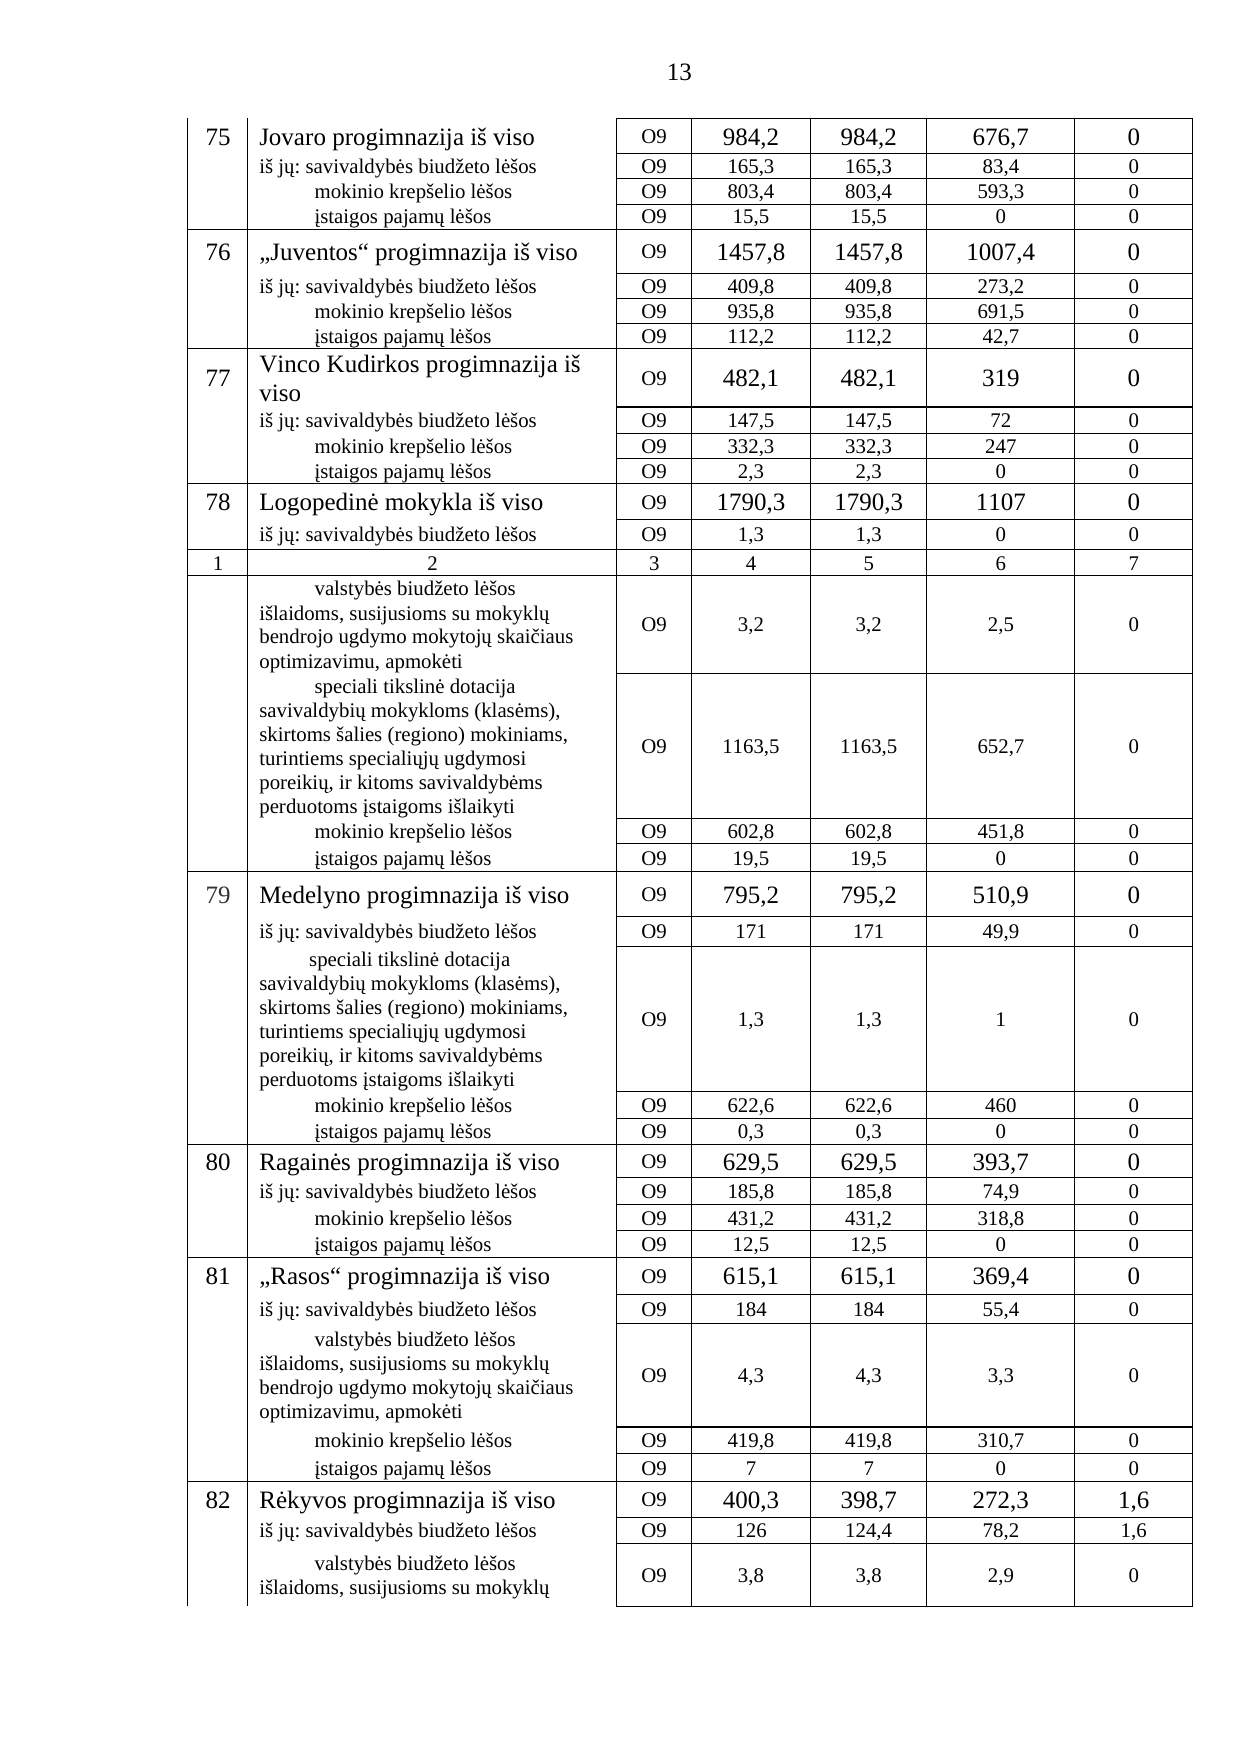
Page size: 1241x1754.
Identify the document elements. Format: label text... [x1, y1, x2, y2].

table_cell O9 [617, 274, 691, 298]
table_cell 393,7 [927, 1145, 1074, 1177]
table_cell 629,5 [811, 1145, 926, 1177]
table_cell [188, 204, 247, 228]
table_cell 12,5 [692, 1231, 810, 1257]
table_cell 803,4 [692, 179, 810, 203]
table_cell 0 [1075, 205, 1192, 228]
table_cell 0 [927, 1454, 1074, 1481]
table_cell 184 [692, 1295, 810, 1323]
table_cell 1790,3 [811, 484, 926, 519]
table_cell įstaigos pajamų lėšos [248, 1230, 616, 1257]
table_cell [188, 1294, 247, 1323]
table_cell 431,2 [811, 1205, 926, 1230]
table_cell O9 [617, 947, 691, 1091]
table_cell 1,3 [811, 947, 926, 1091]
table_cell 76 [188, 230, 247, 273]
table_cell O9 [617, 576, 691, 673]
table_cell 185,8 [811, 1178, 926, 1204]
table_cell O9 [617, 459, 691, 483]
table_cell 171 [692, 917, 810, 946]
table_cell įstaigos pajamų lėšos [248, 204, 616, 228]
table_cell 7 [811, 1454, 926, 1481]
table_cell O9 [617, 1231, 691, 1257]
table_cell mokinio krepšelio lėšos [248, 433, 616, 458]
table_cell mokinio krepšelio lėšos [248, 298, 616, 323]
table_cell 676,7 [927, 119, 1074, 153]
table_cell [188, 1517, 247, 1543]
table_cell 0 [1075, 119, 1192, 153]
table_cell 0 [927, 205, 1074, 228]
table_cell O9 [617, 1518, 691, 1543]
table_cell Medelyno progimnazija iš viso [248, 872, 616, 916]
table_cell 1 [927, 947, 1074, 1091]
table_cell O9 [617, 324, 691, 348]
table_cell 49,9 [927, 917, 1074, 946]
table_cell 482,1 [692, 349, 810, 406]
table_cell mokinio krepšelio lėšos [248, 1091, 616, 1118]
table_cell 319 [927, 349, 1074, 406]
table_cell [188, 1091, 247, 1118]
table_cell 0 [1075, 844, 1192, 871]
table_cell 1790,3 [692, 484, 810, 519]
table_cell speciali tikslinė dotacija savivaldybių mokykloms (klasėms), skirtoms šalies (regiono) mokiniams, turintiems specialiųjų ugdymosi poreikių, ir kitoms savivaldybėms perduotoms įstaigoms išlaikyti [248, 673, 616, 818]
table_cell [188, 458, 247, 483]
table_cell O9 [617, 154, 691, 178]
table_cell speciali tikslinė dotacija savivaldybių mokykloms (klasėms), skirtoms šalies (regiono) mokiniams, turintiems specialiųjų ugdymosi poreikių, ir kitoms savivaldybėms perduotoms įstaigoms išlaikyti [248, 946, 616, 1091]
table_cell valstybės biudžeto lėšos išlaidoms, susijusioms su mokyklų [248, 1543, 616, 1606]
table_cell 273,2 [927, 274, 1074, 298]
table_cell Ragainės progimnazija iš viso [248, 1145, 616, 1177]
table_cell 451,8 [927, 819, 1074, 843]
table_cell O9 [617, 819, 691, 843]
table_cell 4,3 [692, 1324, 810, 1426]
table_cell O9 [617, 1482, 691, 1517]
table_cell 0 [1075, 1205, 1192, 1230]
table_cell 5 [811, 550, 926, 575]
table_cell O9 [617, 205, 691, 228]
table_cell 82 [188, 1482, 247, 1517]
table_cell 0 [1075, 819, 1192, 843]
table_cell [188, 433, 247, 458]
table_cell 0 [1075, 1324, 1192, 1426]
table_cell įstaigos pajamų lėšos [248, 1453, 616, 1481]
table_cell 935,8 [811, 299, 926, 323]
table_cell 0 [1075, 324, 1192, 348]
table_cell 55,4 [927, 1295, 1074, 1323]
table_cell O9 [617, 484, 691, 519]
table_cell 3 [617, 550, 691, 575]
table_cell 602,8 [692, 819, 810, 843]
table_cell 1,3 [692, 947, 810, 1091]
table_cell 78,2 [927, 1518, 1074, 1543]
table_cell 0 [1075, 179, 1192, 203]
table_cell [188, 273, 247, 298]
table_cell 0 [1075, 349, 1192, 406]
table_cell 510,9 [927, 872, 1074, 916]
table_cell O9 [617, 520, 691, 549]
table_cell 419,8 [692, 1428, 810, 1453]
table_cell 795,2 [692, 872, 810, 916]
table_cell 185,8 [692, 1178, 810, 1204]
table_cell O9 [617, 1544, 691, 1606]
table_cell įstaigos pajamų lėšos [248, 1118, 616, 1144]
table_cell 400,3 [692, 1482, 810, 1517]
table_cell 272,3 [927, 1482, 1074, 1517]
table_cell iš jų: savivaldybės biudžeto lėšos [248, 406, 616, 433]
table_cell [188, 916, 247, 946]
table_cell [188, 153, 247, 178]
table_cell 0 [1075, 1295, 1192, 1323]
table_cell 1007,4 [927, 230, 1074, 273]
table_cell 310,7 [927, 1428, 1074, 1453]
table_cell O9 [617, 1092, 691, 1118]
table_cell valstybės biudžeto lėšos išlaidoms, susijusioms su mokyklų bendrojo ugdymo mokytojų skaičiaus optimizavimu, apmokėti [248, 1323, 616, 1426]
table_cell [188, 1426, 247, 1453]
table_cell 795,2 [811, 872, 926, 916]
table_cell [188, 1118, 247, 1144]
table_cell 0 [1075, 917, 1192, 946]
table_cell 2 [248, 550, 616, 575]
table_cell 431,2 [692, 1205, 810, 1230]
table_cell [188, 323, 247, 348]
table_cell 622,6 [692, 1092, 810, 1118]
table_cell O9 [617, 230, 691, 273]
table_cell [188, 1543, 247, 1606]
table_cell O9 [617, 1145, 691, 1177]
table_cell 74,9 [927, 1178, 1074, 1204]
table_cell 0 [927, 1119, 1074, 1144]
table_cell [188, 1204, 247, 1230]
table_cell O9 [617, 872, 691, 916]
table_cell 3,8 [811, 1544, 926, 1606]
table_cell 1457,8 [811, 230, 926, 273]
table_cell [188, 576, 247, 673]
table_cell 79 [188, 872, 247, 916]
table_cell 332,3 [811, 434, 926, 458]
table_cell Logopedinė mokykla iš viso [248, 484, 616, 519]
table_cell 83,4 [927, 154, 1074, 178]
table_cell 0 [1075, 1092, 1192, 1118]
table_cell 2,5 [927, 576, 1074, 673]
table_cell 0 [1075, 434, 1192, 458]
table_cell 0 [1075, 1258, 1192, 1293]
table_cell 15,5 [811, 205, 926, 228]
table_cell 984,2 [692, 119, 810, 153]
table_cell 409,8 [811, 274, 926, 298]
table_cell iš jų: savivaldybės biudžeto lėšos [248, 273, 616, 298]
table_cell iš jų: savivaldybės biudžeto lėšos [248, 1294, 616, 1323]
table_cell 0 [1075, 1454, 1192, 1481]
table_cell „Rasos“ progimnazija iš viso [248, 1258, 616, 1293]
table_cell įstaigos pajamų lėšos [248, 458, 616, 483]
table_cell 19,5 [692, 844, 810, 871]
table_cell 3,2 [692, 576, 810, 673]
table_cell O9 [617, 1428, 691, 1453]
table_cell O9 [617, 434, 691, 458]
table_cell iš jų: savivaldybės biudžeto lėšos [248, 153, 616, 178]
table_cell 369,4 [927, 1258, 1074, 1293]
table_cell valstybės biudžeto lėšos išlaidoms, susijusioms su mokyklų bendrojo ugdymo mokytojų skaičiaus optimizavimu, apmokėti [248, 576, 616, 673]
table_cell 409,8 [692, 274, 810, 298]
table_cell 0 [1075, 274, 1192, 298]
table_cell [188, 519, 247, 549]
table_cell 460 [927, 1092, 1074, 1118]
table_cell iš jų: savivaldybės biudžeto lėšos [248, 1517, 616, 1543]
table_cell 19,5 [811, 844, 926, 871]
table_cell 935,8 [692, 299, 810, 323]
table_cell iš jų: savivaldybės biudžeto lėšos [248, 1177, 616, 1204]
table_cell 0 [1075, 408, 1192, 433]
table_cell Jovaro progimnazija iš viso [248, 118, 616, 153]
table_cell iš jų: savivaldybės biudžeto lėšos [248, 916, 616, 946]
table_cell 602,8 [811, 819, 926, 843]
table_cell [188, 673, 247, 818]
table_cell O9 [617, 1324, 691, 1426]
table_cell 15,5 [692, 205, 810, 228]
table_cell [188, 946, 247, 1091]
table_cell 0 [1075, 520, 1192, 549]
table_cell 629,5 [692, 1145, 810, 1177]
table_cell 112,2 [692, 324, 810, 348]
table_cell 0 [927, 1231, 1074, 1257]
table_cell [188, 843, 247, 871]
table_cell 78 [188, 484, 247, 519]
table_cell 112,2 [811, 324, 926, 348]
table_cell 1,6 [1075, 1518, 1192, 1543]
table_cell [188, 1453, 247, 1481]
table_cell mokinio krepšelio lėšos [248, 1426, 616, 1453]
table_cell 0 [1075, 299, 1192, 323]
table_cell 6 [927, 550, 1074, 575]
table_cell 1163,5 [811, 674, 926, 818]
table_cell mokinio krepšelio lėšos [248, 178, 616, 203]
table_cell 984,2 [811, 119, 926, 153]
table_cell O9 [617, 1258, 691, 1293]
table_cell 0 [1075, 230, 1192, 273]
table_cell iš jų: savivaldybės biudžeto lėšos [248, 519, 616, 549]
table_cell 165,3 [811, 154, 926, 178]
table_cell 0 [1075, 154, 1192, 178]
table_cell 42,7 [927, 324, 1074, 348]
table_cell 0,3 [811, 1119, 926, 1144]
table_cell 247 [927, 434, 1074, 458]
table_cell 81 [188, 1258, 247, 1293]
table_cell 593,3 [927, 179, 1074, 203]
table_cell 184 [811, 1295, 926, 1323]
table_cell 398,7 [811, 1482, 926, 1517]
table_cell 0 [1075, 1119, 1192, 1144]
table_cell 0 [1075, 1544, 1192, 1606]
table_cell 7 [1075, 550, 1192, 575]
table_cell [188, 1230, 247, 1257]
table_cell O9 [617, 1454, 691, 1481]
table_cell 419,8 [811, 1428, 926, 1453]
table_cell 3,2 [811, 576, 926, 673]
table_cell 3,3 [927, 1324, 1074, 1426]
table_cell O9 [617, 917, 691, 946]
table_cell 0,3 [692, 1119, 810, 1144]
table_cell [188, 1323, 247, 1426]
table_cell O9 [617, 179, 691, 203]
table_cell [188, 818, 247, 843]
table_cell [188, 406, 247, 433]
table_cell [188, 178, 247, 203]
table_cell O9 [617, 349, 691, 406]
table_cell 1,3 [692, 520, 810, 549]
table_cell Rėkyvos progimnazija iš viso [248, 1482, 616, 1517]
table_cell O9 [617, 1119, 691, 1144]
table_cell 1,3 [811, 520, 926, 549]
table_cell 0 [1075, 872, 1192, 916]
table_cell 332,3 [692, 434, 810, 458]
table_cell 124,4 [811, 1518, 926, 1543]
table_cell O9 [617, 1205, 691, 1230]
table_cell 0 [1075, 947, 1192, 1091]
table_cell 2,3 [811, 459, 926, 483]
table_cell mokinio krepšelio lėšos [248, 1204, 616, 1230]
table_cell 482,1 [811, 349, 926, 406]
table_cell 0 [1075, 1178, 1192, 1204]
table_cell 75 [188, 118, 247, 153]
table_cell 0 [1075, 1145, 1192, 1177]
table_cell 12,5 [811, 1231, 926, 1257]
table_cell [188, 1177, 247, 1204]
table_cell 126 [692, 1518, 810, 1543]
table_cell 691,5 [927, 299, 1074, 323]
table_cell 4,3 [811, 1324, 926, 1426]
table_cell 0 [927, 520, 1074, 549]
table_cell O9 [617, 1295, 691, 1323]
table_cell 147,5 [811, 408, 926, 433]
table_cell 615,1 [692, 1258, 810, 1293]
table_cell 803,4 [811, 179, 926, 203]
table_cell [188, 298, 247, 323]
table_cell 4 [692, 550, 810, 575]
table_cell 7 [692, 1454, 810, 1481]
table_cell 0 [927, 844, 1074, 871]
table_cell O9 [617, 1178, 691, 1204]
table_cell 0 [1075, 576, 1192, 673]
table_cell 622,6 [811, 1092, 926, 1118]
table_cell 652,7 [927, 674, 1074, 818]
table_cell 1163,5 [692, 674, 810, 818]
table_cell 165,3 [692, 154, 810, 178]
table_cell O9 [617, 844, 691, 871]
table_cell 80 [188, 1145, 247, 1177]
table_cell 2,3 [692, 459, 810, 483]
table_cell 1,6 [1075, 1482, 1192, 1517]
table_cell 2,9 [927, 1544, 1074, 1606]
table_cell mokinio krepšelio lėšos [248, 818, 616, 843]
table_cell 171 [811, 917, 926, 946]
table_cell „Juventos“ progimnazija iš viso [248, 230, 616, 273]
table_cell 72 [927, 408, 1074, 433]
table_cell 0 [1075, 1428, 1192, 1453]
table_cell 0 [927, 459, 1074, 483]
table_cell 318,8 [927, 1205, 1074, 1230]
table_cell O9 [617, 408, 691, 433]
table_cell 0 [1075, 459, 1192, 483]
table_cell 77 [188, 349, 247, 406]
table_cell O9 [617, 119, 691, 153]
table_cell įstaigos pajamų lėšos [248, 843, 616, 871]
table_cell 1457,8 [692, 230, 810, 273]
table_cell 1 [188, 550, 247, 575]
table_cell 0 [1075, 484, 1192, 519]
table_cell 147,5 [692, 408, 810, 433]
table_cell įstaigos pajamų lėšos [248, 323, 616, 348]
table_cell O9 [617, 299, 691, 323]
table_cell 0 [1075, 674, 1192, 818]
table_cell Vinco Kudirkos progimnazija iš viso [248, 349, 616, 406]
table_cell 0 [1075, 1231, 1192, 1257]
table_cell O9 [617, 674, 691, 818]
table_cell 3,8 [692, 1544, 810, 1606]
table_cell 1107 [927, 484, 1074, 519]
table_cell 615,1 [811, 1258, 926, 1293]
